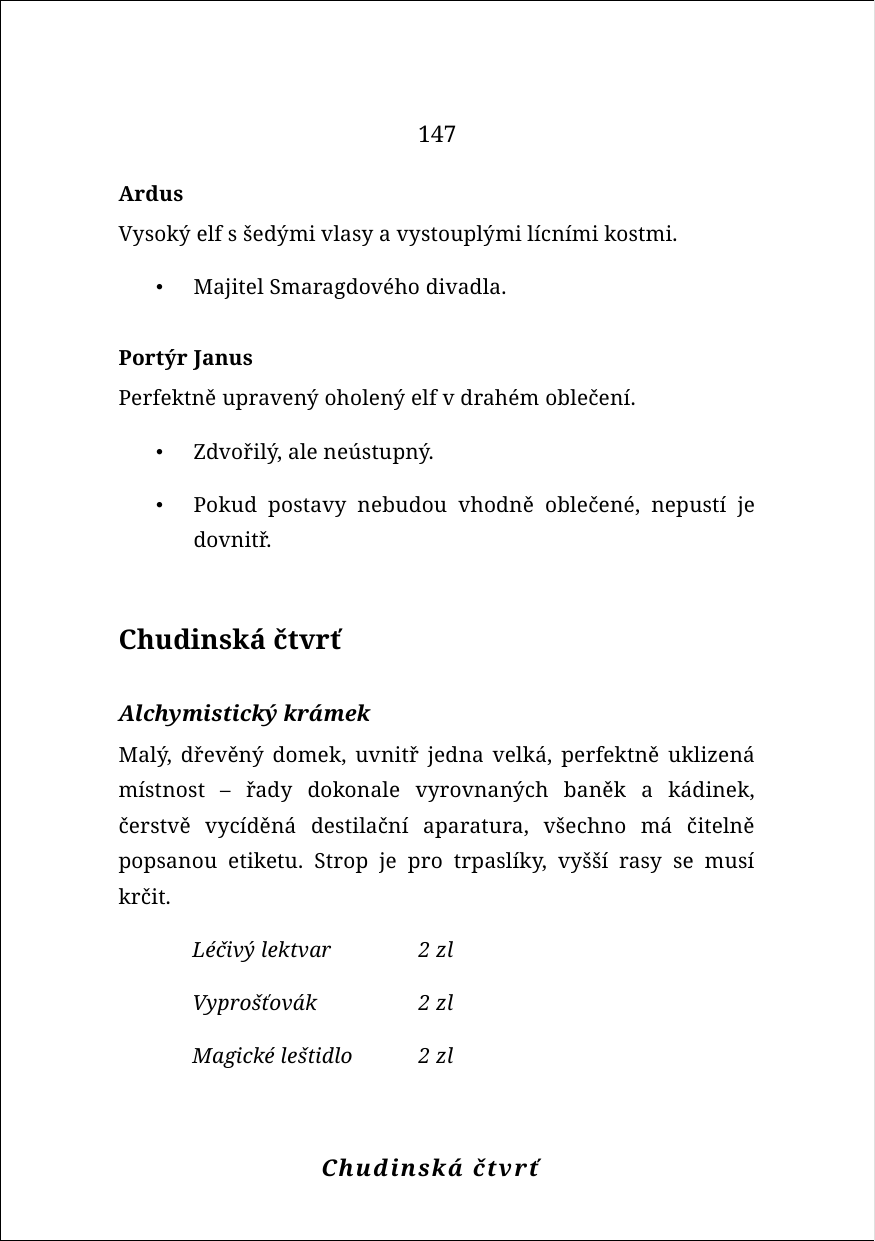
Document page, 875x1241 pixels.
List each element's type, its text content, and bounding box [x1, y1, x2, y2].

list Zdvořilý, ale neústupný. [156, 437, 756, 465]
text Magické leštidlo 2 zl [192, 1042, 756, 1070]
subtitle Portýr Janus [118, 343, 756, 372]
subtitle Alchymistický krámek [118, 698, 756, 728]
list Pokud postavy nebudou vhodně oblečené, nepustí je dovnitř. [156, 490, 756, 554]
text Vysoký elf s šedými vlasy a vystouplými lícními kostmi. [118, 219, 756, 248]
text Léčivý lektvar 2 zl [192, 935, 756, 963]
text Vyprošťovák 2 zl [192, 988, 756, 1017]
text Malý, dřevěný domek, uvnitř jedna velká, perfektně uklizená místnost – řady dokonale vyrovnaných baněk a kádinek, čerstvě vycíděná destilační aparatura, všechno má čitelně popsanou etiketu. Strop je pro trpaslíky, vyšší rasy se musí krčit. [118, 740, 756, 910]
subtitle Ardus [118, 179, 756, 207]
subtitle Chudinská čtvrť [118, 620, 756, 657]
text Perfektně upravený oholený elf v drahém oblečení. [118, 383, 756, 412]
list Majitel Smaragdového divadla. [156, 272, 756, 301]
